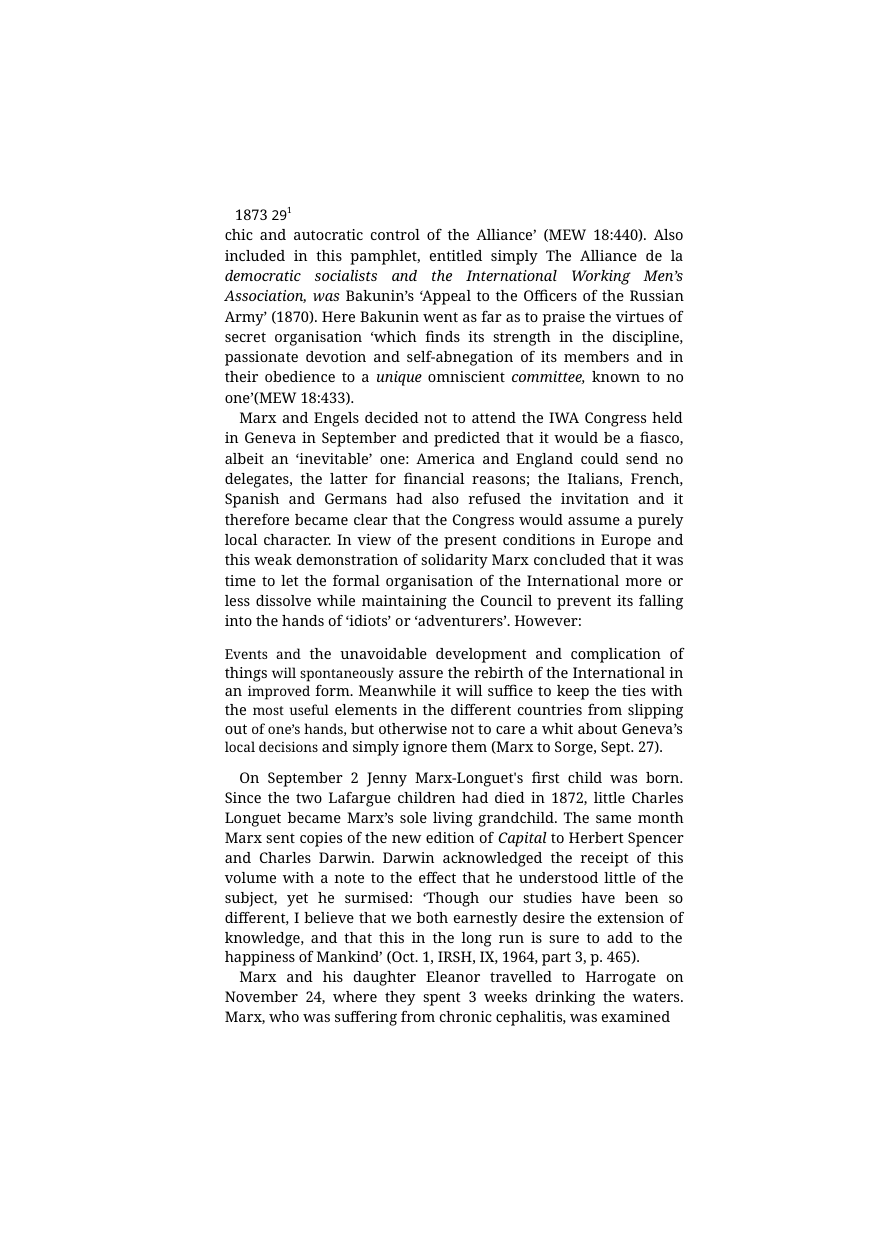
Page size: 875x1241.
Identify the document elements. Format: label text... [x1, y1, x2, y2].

text 1873 291 [235, 204, 684, 224]
text Events and the unavoidable development and complication of things will spontaneously assure the rebirth of the International in an improved form. Meanwhile it will suffice to keep the ties with the most useful elements in the different countries from slipping out of one’s hands, but otherwise not to care a whit about Geneva’s local decisions and simply ignore them (Marx to Sorge, Sept. 27). [224, 644, 684, 756]
text On September 2 Jenny Marx-Longuet's first child was born. Since the two Lafargue children had died in 1872, little Charles Longuet became Marx’s sole living grandchild. The same month Marx sent copies of the new edition of Capital to Herbert Spencer and Charles Darwin. Darwin acknowledged the receipt of this volume with a note to the effect that he understood little of the subject, yet he surmised: ‘Though our studies have been so different, I believe that we both earnestly desire the extension of knowledge, and that this in the long run is sure to add to the happiness of Mankind’ (Oct. 1, IRSH, IX, 1964, part 3, p. 465). [224, 768, 684, 967]
text chic and autocratic control of the Alliance’ (MEW 18:440). Also included in this pamphlet, entitled simply The Alliance de la democratic socialists and the International Working Men’s Association, was Bakunin’s ‘Appeal to the Officers of the Russian Army’ (1870). Here Bakunin went as far as to praise the virtues of secret organisation ‘which finds its strength in the discipline, passionate devotion and self-abnegation of its members and in their obedience to a unique omniscient committee, known to no one’(MEW 18:433). [224, 224, 684, 407]
text Marx and Engels decided not to attend the IWA Congress held in Geneva in September and predicted that it would be a fiasco, albeit an ‘inevitable’ one: America and England could send no delegates, the latter for financial reasons; the Italians, French, Spanish and Germans had also refused the invitation and it therefore became clear that the Congress would assume a purely local character. In view of the present conditions in Europe and this weak demonstration of solidarity Marx con­cluded that it was time to let the formal organisation of the International more or less dissolve while maintaining the Council to prevent its falling into the hands of ‘idiots’ or ‘adventurers’. However: [224, 407, 684, 631]
text Marx and his daughter Eleanor travelled to Harrogate on November 24, where they spent 3 weeks drinking the waters. Marx, who was suffering from chronic cephalitis, was examined [224, 967, 684, 1027]
